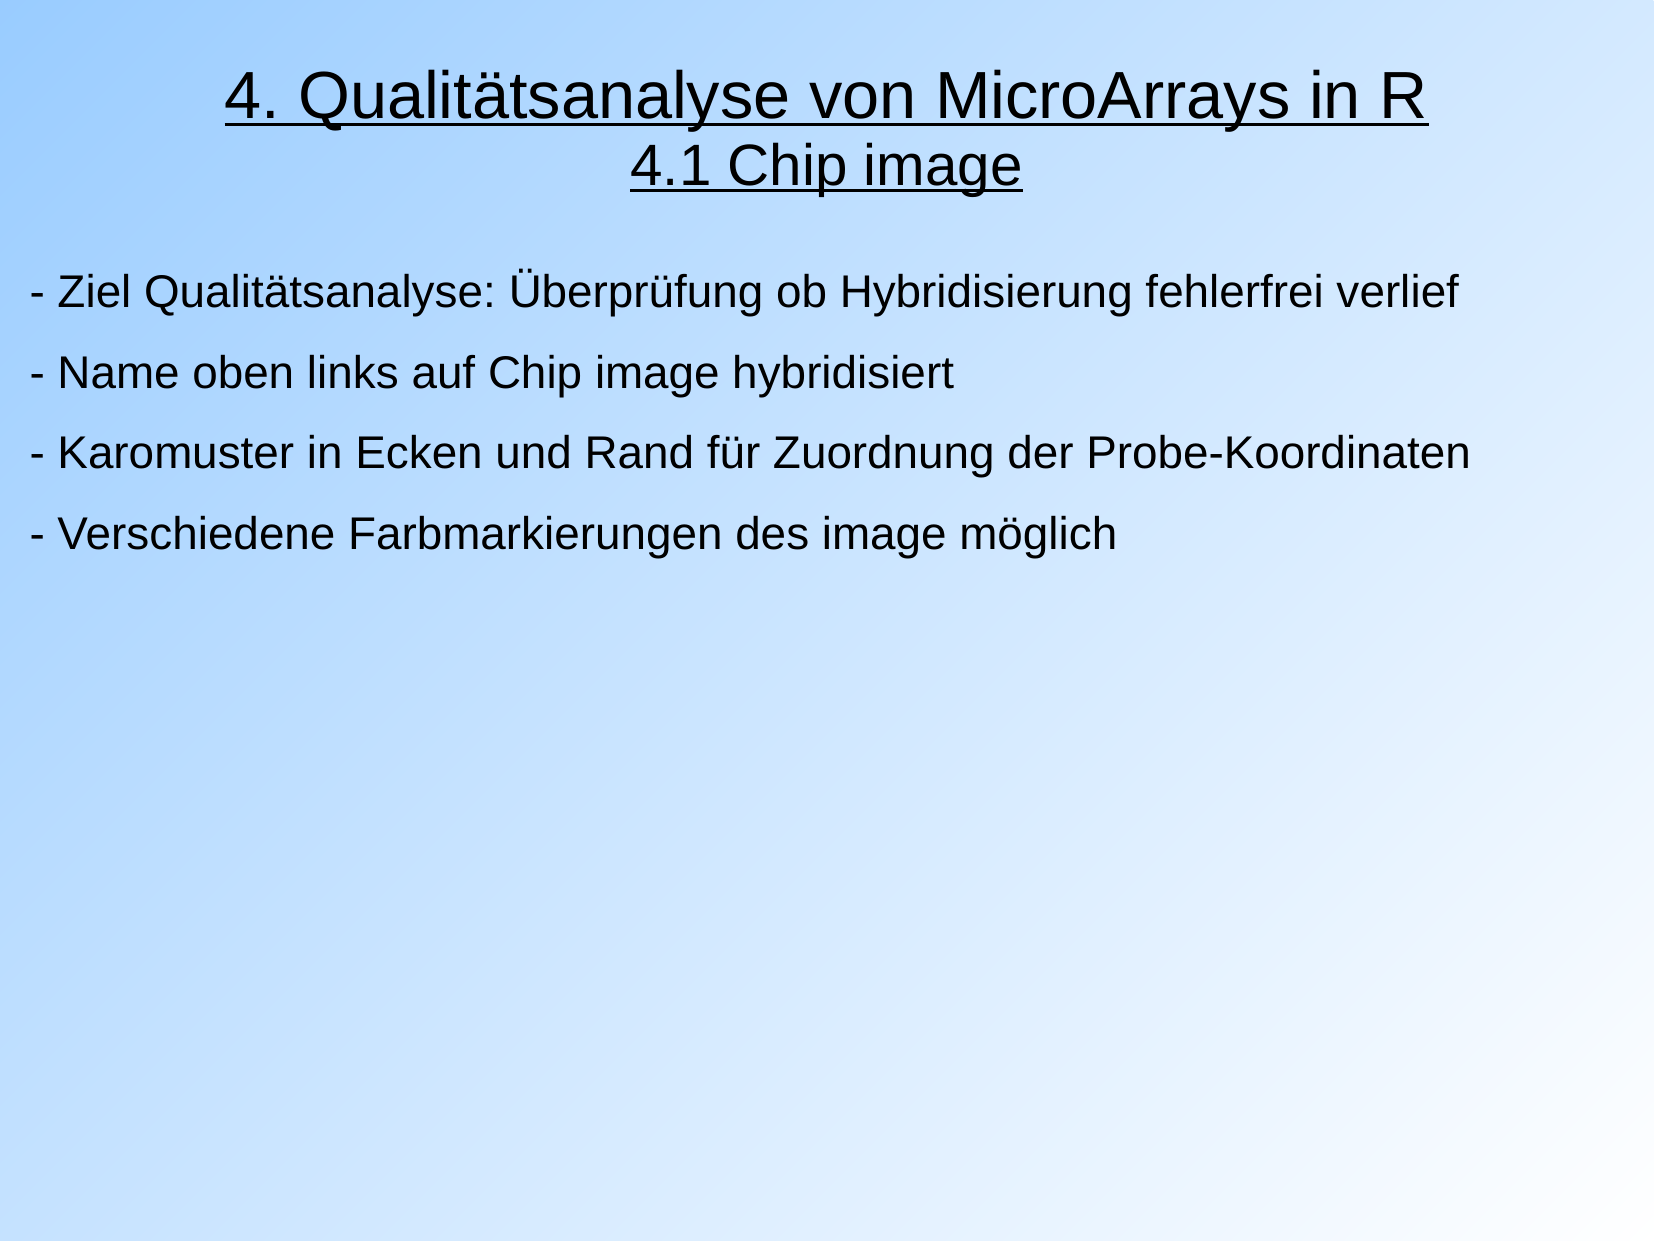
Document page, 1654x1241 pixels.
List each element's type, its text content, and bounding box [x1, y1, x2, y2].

title 4. Qualitätsanalyse von MicroArrays in R 4.1 Chip image [0, 0, 1654, 257]
list - Ziel Qualitätsanalyse: Überprüfung ob Hybridisierung fehlerfrei verlief - Name oben links auf Chip image hybridisiert - Karomuster in Ecken und Rand für Zuordnung der Probe-Koordinaten - Verschiedene Farbmarkierungen des image möglich [29, 265, 1625, 1241]
